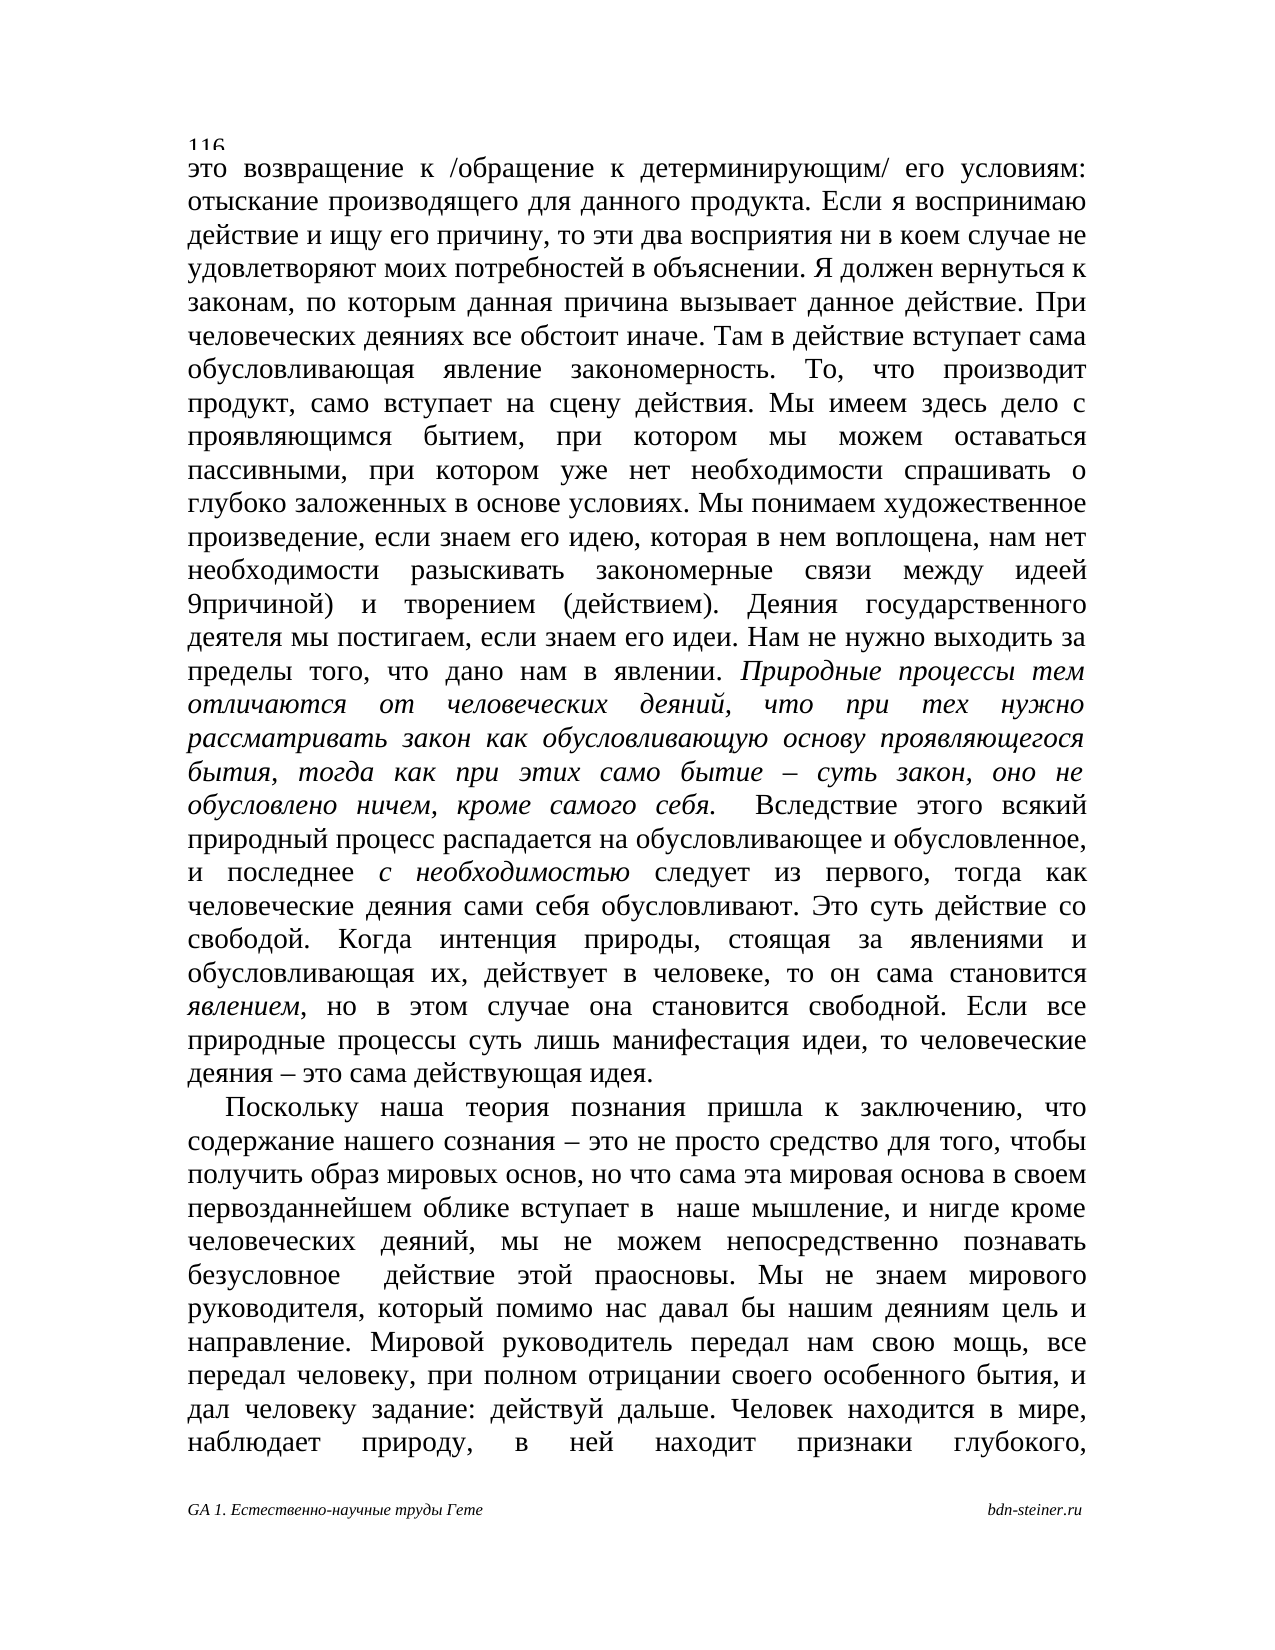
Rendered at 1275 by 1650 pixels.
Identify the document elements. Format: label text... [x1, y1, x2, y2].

text это возвращение к /обращение к детерминирующим/ его условиям: отыскание производящего для данного продукта. Если я воспринимаю действие и ищу его причину, то эти два восприятия ни в коем случае не удовлетворяют моих потребностей в объяснении. Я должен вернуться к законам, по которым данная причина вызывает данное действие. При человеческих деяниях все обстоит иначе. Там в действие вступает сама обусловливающая явление закономерность. То, что производит продукт, само вступает на сцену действия. Мы имеем здесь дело с проявляющимся бытием, при котором мы можем оставаться пассивными, при котором уже нет необходимости спрашивать о глубоко заложенных в основе условиях. Мы понимаем художественное произведение, если знаем его идею, которая в нем воплощена, нам нет необходимости разыскивать закономерные связи между идеей 9причиной) и творением (действием). Деяния государственного деятеля мы постигаем, если знаем его идеи. Нам не нужно выходить за пределы того, что дано нам в явлении. Природные процессы тем отличаются от человеческих деяний, что при тех нужно рассматривать закон как обусловливающую основу проявляющегося бытия, тогда как при этих само бытие – суть закон, оно не обусловлено ничем, кроме самого себя. Вследствие этого всякий природный процесс распадается на обусловливающее и обусловленное, и последнее с необходимостью следует из первого, тогда как человеческие деяния сами себя обусловливают. Это суть действие со свободой. Когда интенция природы, стоящая за явлениями и обусловливающая их, действует в человеке, то он сама становится явлением, но в этом случае она становится свободной. Если все природные процессы суть лишь манифестация идеи, то человеческие деяния – это сама действующая идея. [187, 150, 1087, 1089]
text Поскольку наша теория познания пришла к заключению, что содержание нашего сознания – это не просто средство для того, чтобы получить образ мировых основ, но что сама эта мировая основа в своем первозданнейшем облике вступает в наше мышление, и нигде кроме человеческих деяний, мы не можем непосредственно познавать безусловное действие этой праосновы. Мы не знаем мирового руководителя, который помимо нас давал бы нашим деяниям цель и направление. Мировой руководитель передал нам свою мощь, все передал человеку, при полном отрицании своего особенного бытия, и дал человеку задание: действуй дальше. Человек находится в мире, наблюдает природу, в ней находит признаки глубокого, [187, 1089, 1087, 1458]
